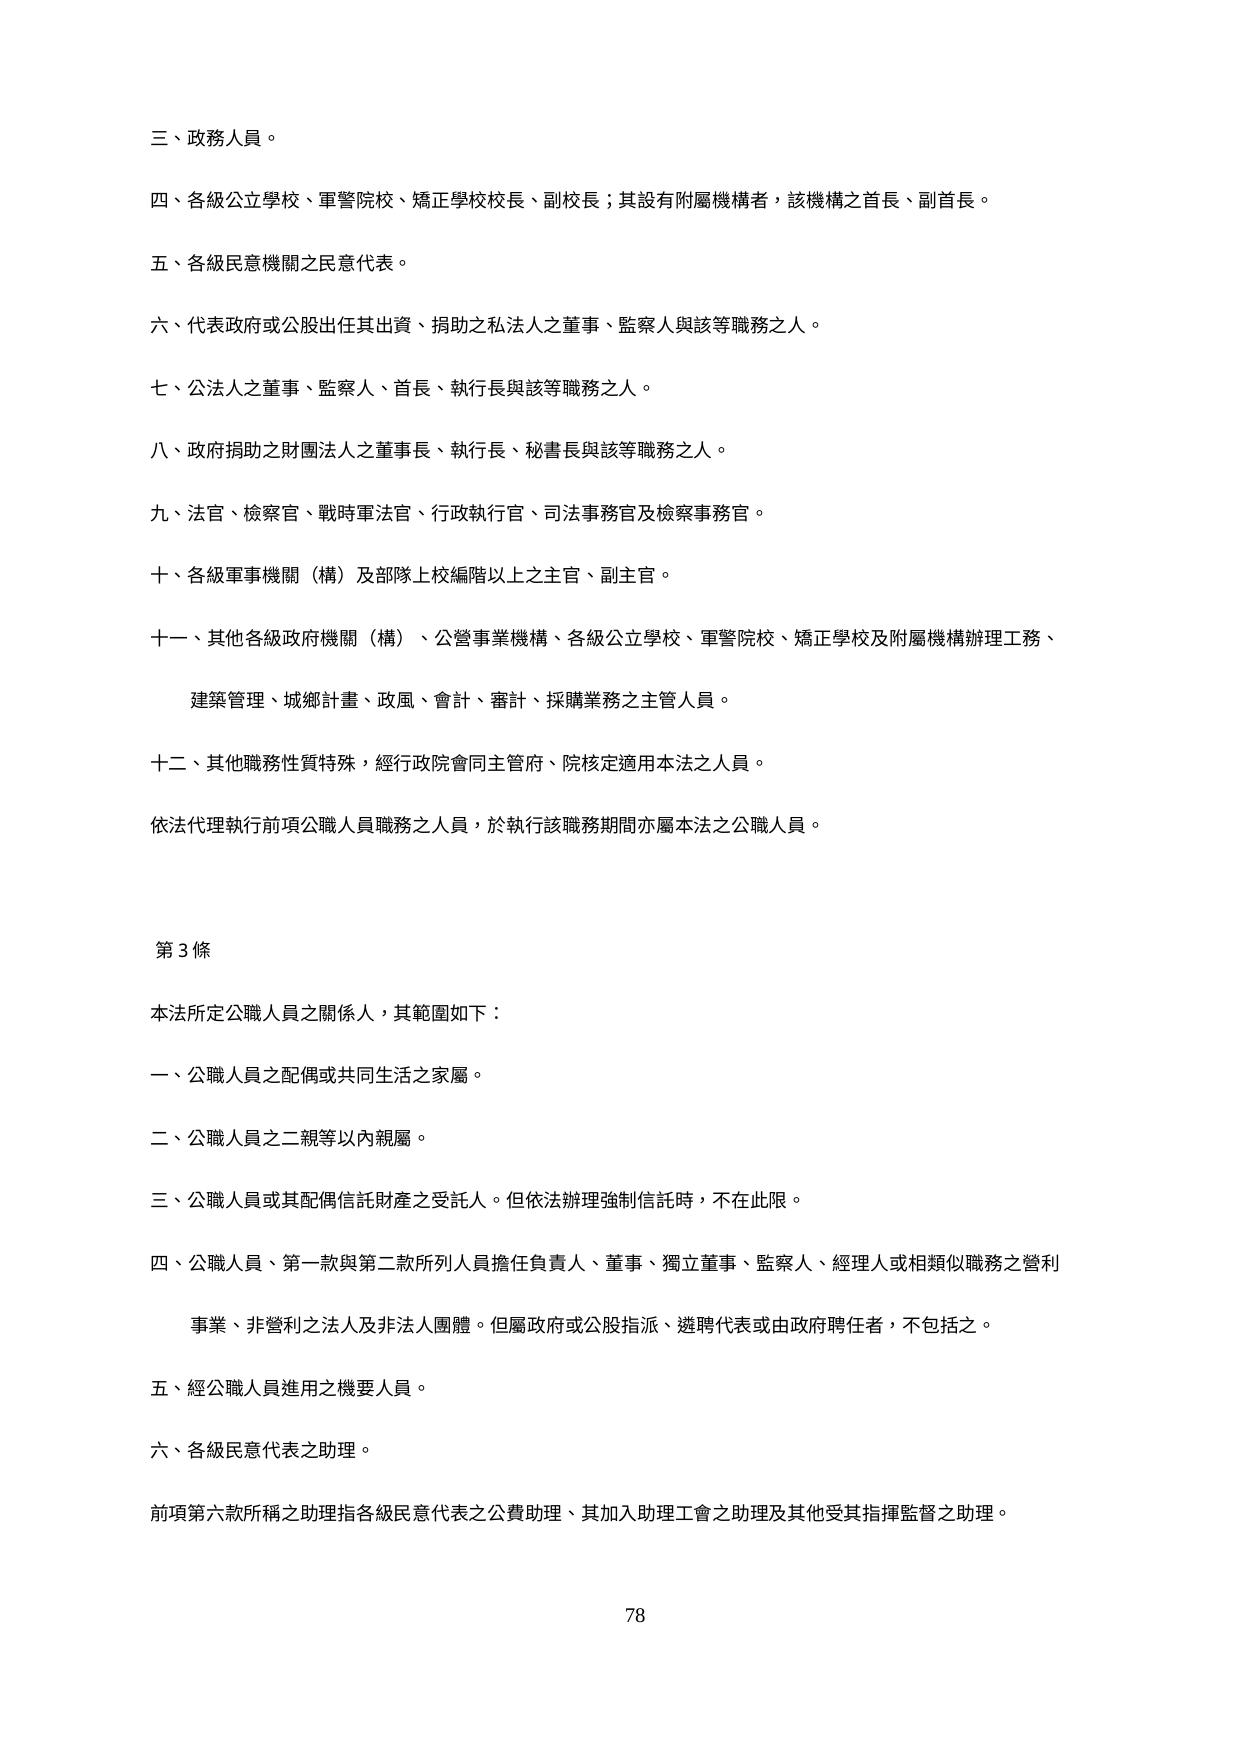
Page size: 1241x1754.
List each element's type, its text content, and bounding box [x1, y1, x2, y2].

text 三、政務人員。 [150, 96, 1063, 158]
text 十二、其他職務性質特殊，經行政院會同主管府、院核定適用本法之人員。 [150, 721, 1063, 783]
text 五、各級民意機關之民意代表。 [150, 221, 1063, 283]
text 六、各級民意代表之助理。 [150, 1408, 1063, 1471]
text 七、公法人之董事、監察人、首長、執行長與該等職務之人。 [150, 346, 1063, 408]
text 八、政府捐助之財團法人之董事長、執行長、秘書長與該等職務之人。 [150, 408, 1063, 471]
text 第3條 [76, 908, 1157, 971]
text 前項第六款所稱之助理指各級民意代表之公費助理、其加入助理工會之助理及其他受其指揮監督之助理。 [150, 1471, 1063, 1533]
text 二、公職人員之二親等以內親屬。 [150, 1096, 1063, 1158]
text 本法所定公職人員之關係人，其範圍如下： [150, 971, 1063, 1033]
text 三、公職人員或其配偶信託財產之受託人。但依法辦理強制信託時，不在此限。 [150, 1158, 1063, 1221]
text 六、代表政府或公股出任其出資、捐助之私法人之董事、監察人與該等職務之人。 [150, 283, 1063, 346]
text 十、各級軍事機關（構）及部隊上校編階以上之主官、副主官。 [150, 533, 1063, 596]
text 四、各級公立學校、軍警院校、矯正學校校長、副校長；其設有附屬機構者，該機構之首長、副首長。 [150, 158, 1063, 221]
text 四、公職人員、第一款與第二款所列人員擔任負責人、董事、獨立董事、監察人、經理人或相類似職務之營利事業、非營利之法人及非法人團體。但屬政府或公股指派、遴聘代表或由政府聘任者，不包括之。 [150, 1221, 1063, 1346]
text 依法代理執行前項公職人員職務之人員，於執行該職務期間亦屬本法之公職人員。 [150, 783, 1063, 846]
text 九、法官、檢察官、戰時軍法官、行政執行官、司法事務官及檢察事務官。 [150, 471, 1063, 533]
text 一、公職人員之配偶或共同生活之家屬。 [150, 1033, 1063, 1096]
text 五、經公職人員進用之機要人員。 [150, 1346, 1063, 1408]
text 十一、其他各級政府機關（構）、公營事業機構、各級公立學校、軍警院校、矯正學校及附屬機構辦理工務、建築管理、城鄉計畫、政風、會計、審計、採購業務之主管人員。 [150, 596, 1063, 721]
